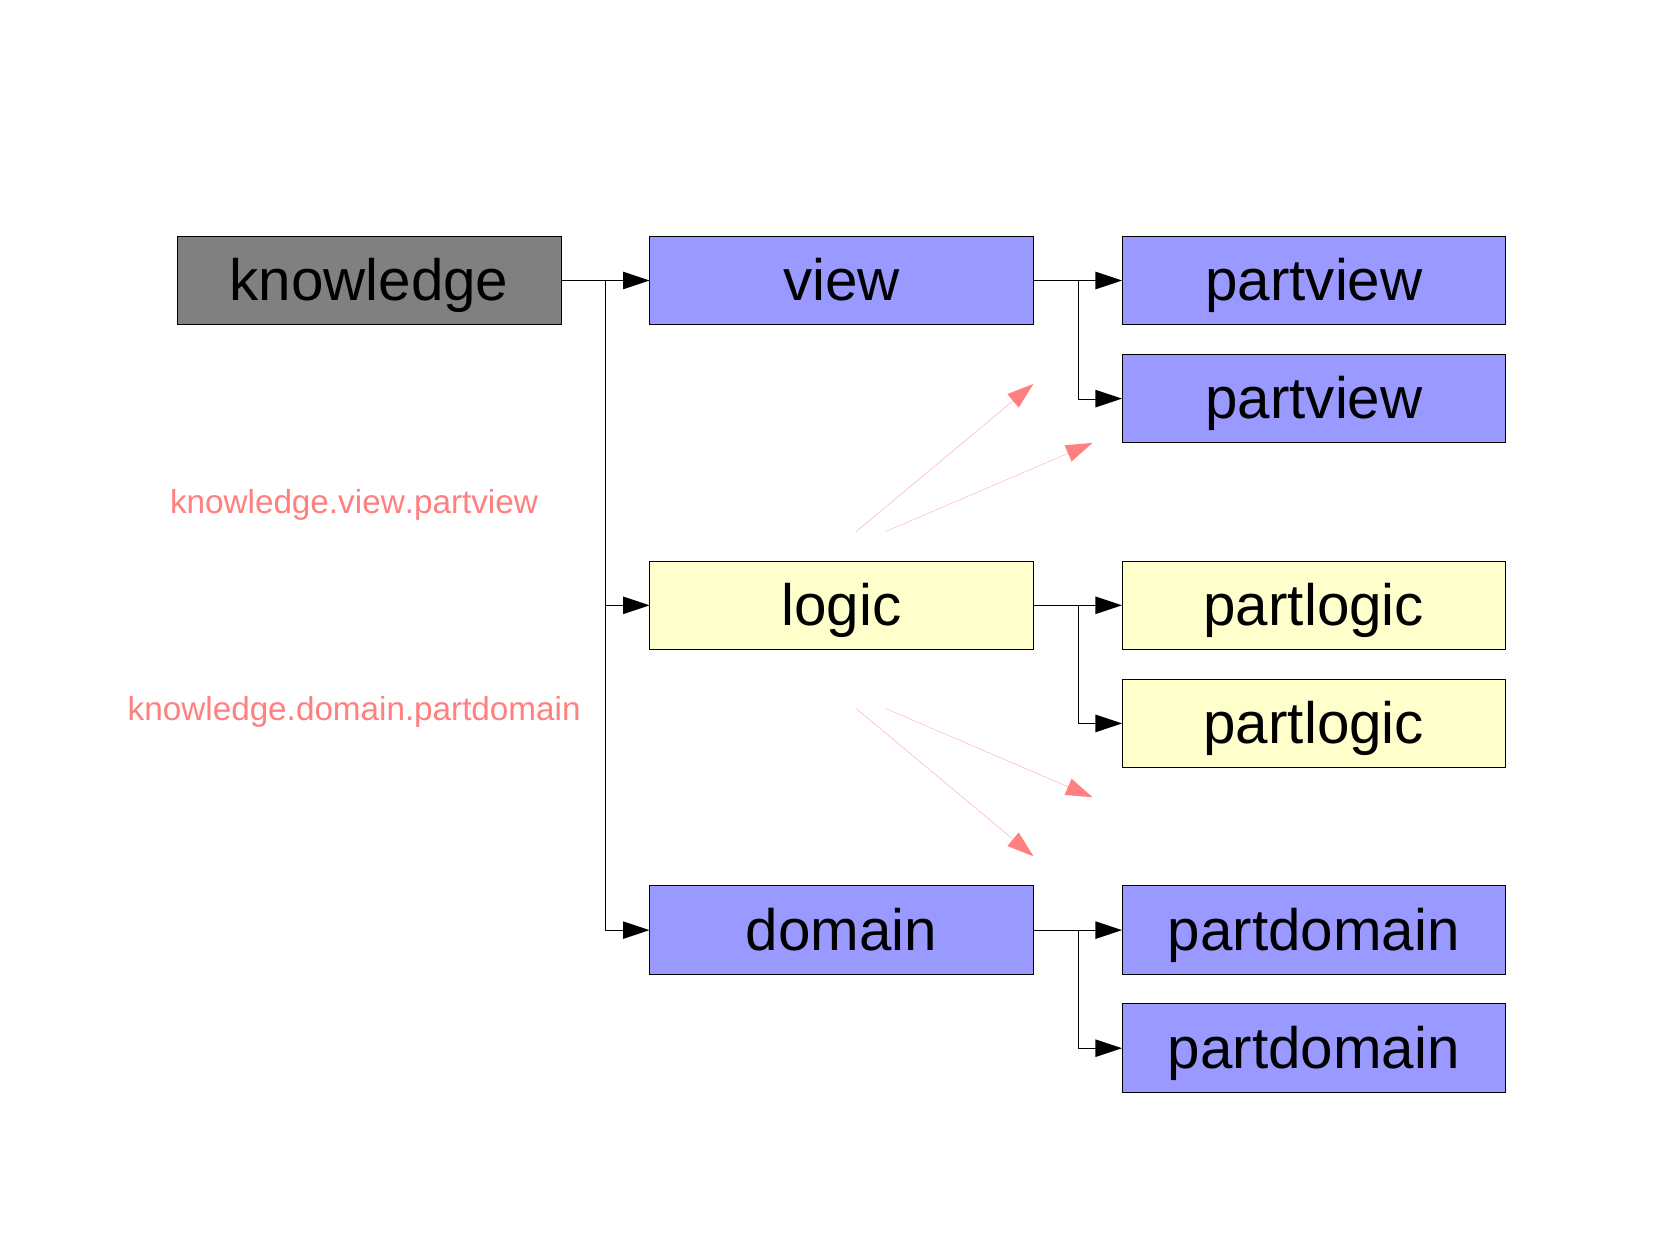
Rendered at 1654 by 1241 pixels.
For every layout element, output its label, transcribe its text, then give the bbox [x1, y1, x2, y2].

text_box view [649, 236, 1034, 325]
text_box partview [1122, 236, 1506, 325]
text_box logic [649, 561, 1034, 650]
text_box knowledge.domain.partdomain [118, 679, 591, 739]
text_box knowledge [177, 236, 562, 325]
text_box knowledge.view.partview [118, 472, 591, 532]
text_box partlogic [1122, 561, 1506, 650]
text_box partdomain [1122, 1003, 1506, 1093]
text_box partdomain [1122, 885, 1506, 975]
text_box partview [1122, 354, 1506, 443]
text_box domain [649, 885, 1034, 975]
text_box partlogic [1122, 679, 1506, 768]
